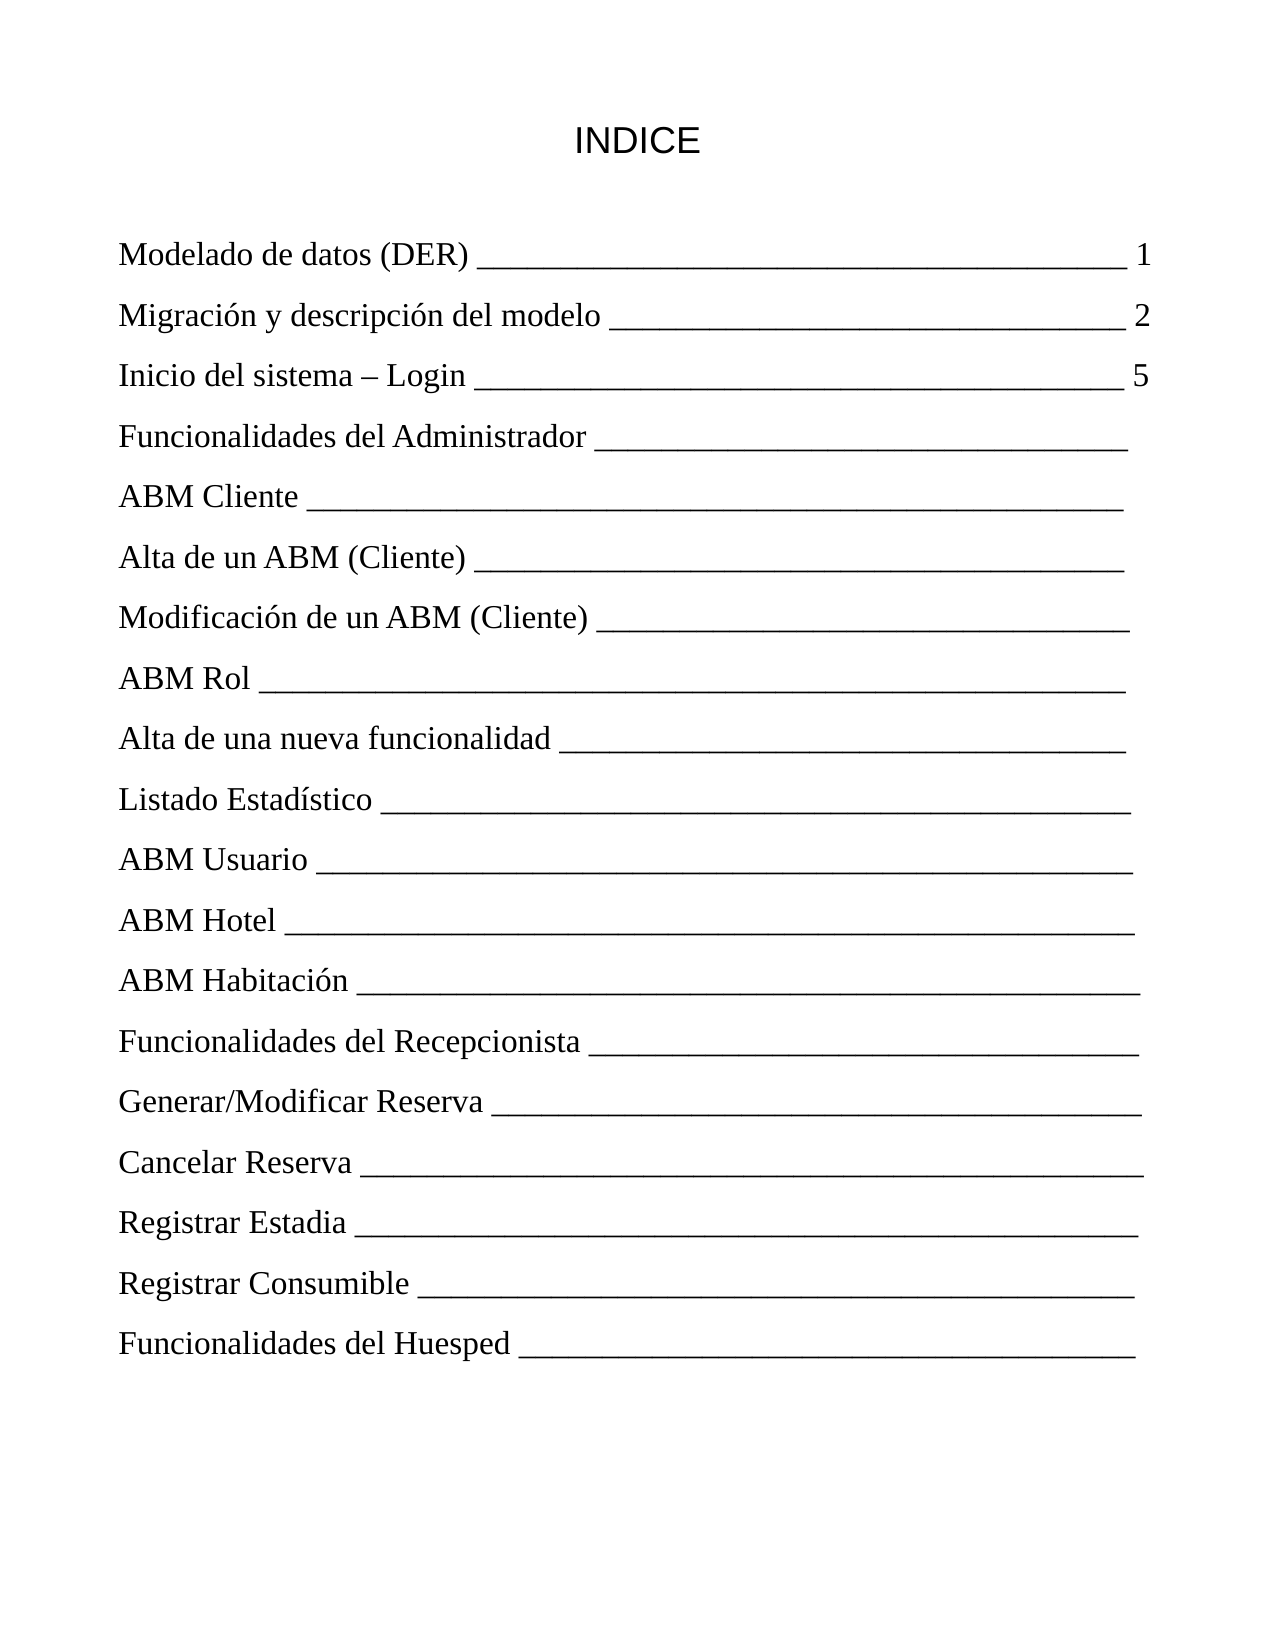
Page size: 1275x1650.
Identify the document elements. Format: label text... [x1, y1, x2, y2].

text Generar/Modificar Reserva _______________________________________ [118, 1082, 1157, 1120]
text ABM Habitación _______________________________________________ [118, 961, 1157, 999]
text ABM Cliente _________________________________________________ [118, 476, 1157, 515]
text Registrar Consumible ___________________________________________ [118, 1263, 1157, 1301]
text Migración y descripción del modelo _______________________________ 2 [118, 295, 1157, 333]
text ABM Hotel ___________________________________________________ [118, 900, 1157, 938]
text Funcionalidades del Recepcionista _________________________________ [118, 1021, 1157, 1059]
text Cancelar Reserva _______________________________________________ [118, 1142, 1157, 1180]
text ABM Rol ____________________________________________________ [118, 658, 1157, 696]
text Alta de una nueva funcionalidad __________________________________ [118, 718, 1157, 757]
text Modificación de un ABM (Cliente) ________________________________ [118, 597, 1157, 636]
text Modelado de datos (DER) _______________________________________ 1 [118, 234, 1157, 273]
text Funcionalidades del Administrador ________________________________ [118, 416, 1157, 454]
text ABM Usuario _________________________________________________ [118, 839, 1157, 878]
subtitle INDICE [118, 118, 1157, 161]
text Registrar Estadia _______________________________________________ [118, 1203, 1157, 1241]
text Funcionalidades del Huesped _____________________________________ [118, 1324, 1157, 1362]
text Alta de un ABM (Cliente) _______________________________________ [118, 537, 1157, 575]
text Inicio del sistema – Login _______________________________________ 5 [118, 355, 1157, 394]
text Listado Estadístico _____________________________________________ [118, 779, 1157, 817]
